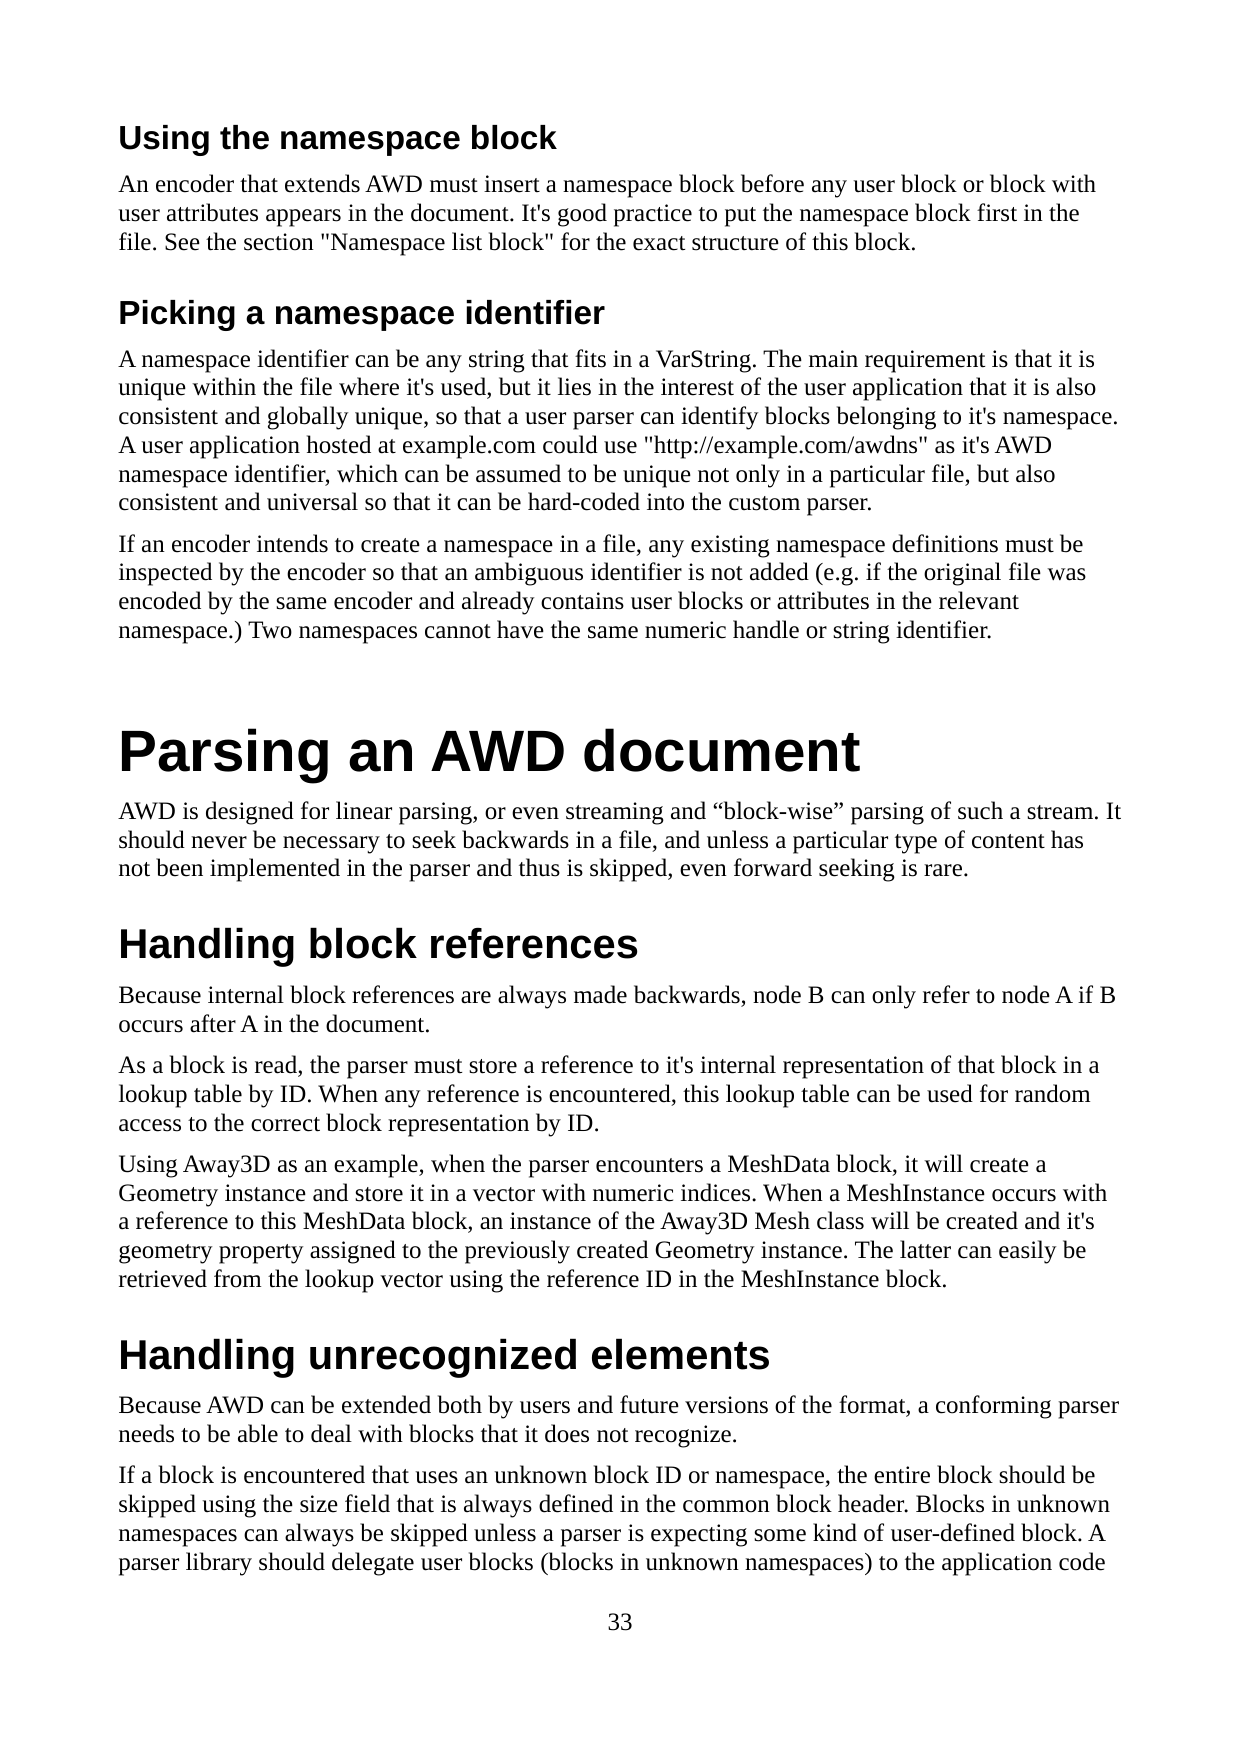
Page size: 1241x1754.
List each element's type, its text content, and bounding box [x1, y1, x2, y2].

text If a block is encountered that uses an unknown block ID or namespace, the entire block should be skipped using the size field that is always defined in the common block header. Blocks in unknown namespaces can always be skipped unless a parser is expecting some kind of user-defined block. A parser library should delegate user blocks (blocks in unknown namespaces) to the application code [118, 1461, 1122, 1576]
subtitle Handling unrecognized elements [118, 1330, 1122, 1378]
subtitle Handling block references [118, 920, 1122, 968]
text An encoder that extends AWD must insert a namespace block before any user block or block with user attributes appears in the document. It's good practice to put the namespace block first in the file. See the section "Namespace list block" for the exact structure of this block. [118, 169, 1122, 255]
text As a block is read, the parser must store a reference to it's internal representation of that block in a lookup table by ID. When any reference is encountered, this lookup table can be used for random access to the correct block representation by ID. [118, 1050, 1122, 1136]
text Because internal block references are always made backwards, node B can only refer to node A if B occurs after A in the document. [118, 980, 1122, 1038]
subtitle Using the namespace block [118, 118, 1122, 157]
text Because AWD can be extended both by users and future versions of the format, a conforming parser needs to be able to deal with blocks that it does not recognize. [118, 1391, 1122, 1448]
subtitle Picking a namespace identifier [118, 293, 1122, 331]
text A namespace identifier can be any string that fits in a VarString. The main requirement is that it is unique within the file where it's used, but it lies in the interest of the user application that it is also consistent and globally unique, so that a user parser can identify blocks belonging to it's namespace. A user application hosted at example.com could use "http://example.com/awdns" as it's AWD namespace identifier, which can be assumed to be unique not only in a particular file, but also consistent and universal so that it can be hard-coded into the custom parser. [118, 344, 1122, 516]
text Using Away3D as an example, when the parser encounters a MeshData block, it will create a Geometry instance and store it in a vector with numeric indices. When a MeshInstance occurs with a reference to this MeshData block, an instance of the Away3D Mesh class will be created and it's geometry property assigned to the previously created Geometry instance. The latter can easily be retrieved from the lookup vector using the reference ID in the MeshInstance block. [118, 1149, 1122, 1293]
subtitle Parsing an AWD document [118, 716, 1122, 783]
text AWD is designed for linear parsing, or even streaming and “block-wise” parsing of such a stream. It should never be necessary to seek backwards in a file, and unless a particular type of content has not been implemented in the parser and thus is skipped, even forward seeking is rare. [118, 796, 1122, 882]
text If an encoder intends to create a namespace in a file, any existing namespace definitions must be inspected by the encoder so that an ambiguous identifier is not added (e.g. if the original file was encoded by the same encoder and already contains user blocks or attributes in the relevant namespace.) Two namespaces cannot have the same numeric handle or string identifier. [118, 529, 1122, 644]
